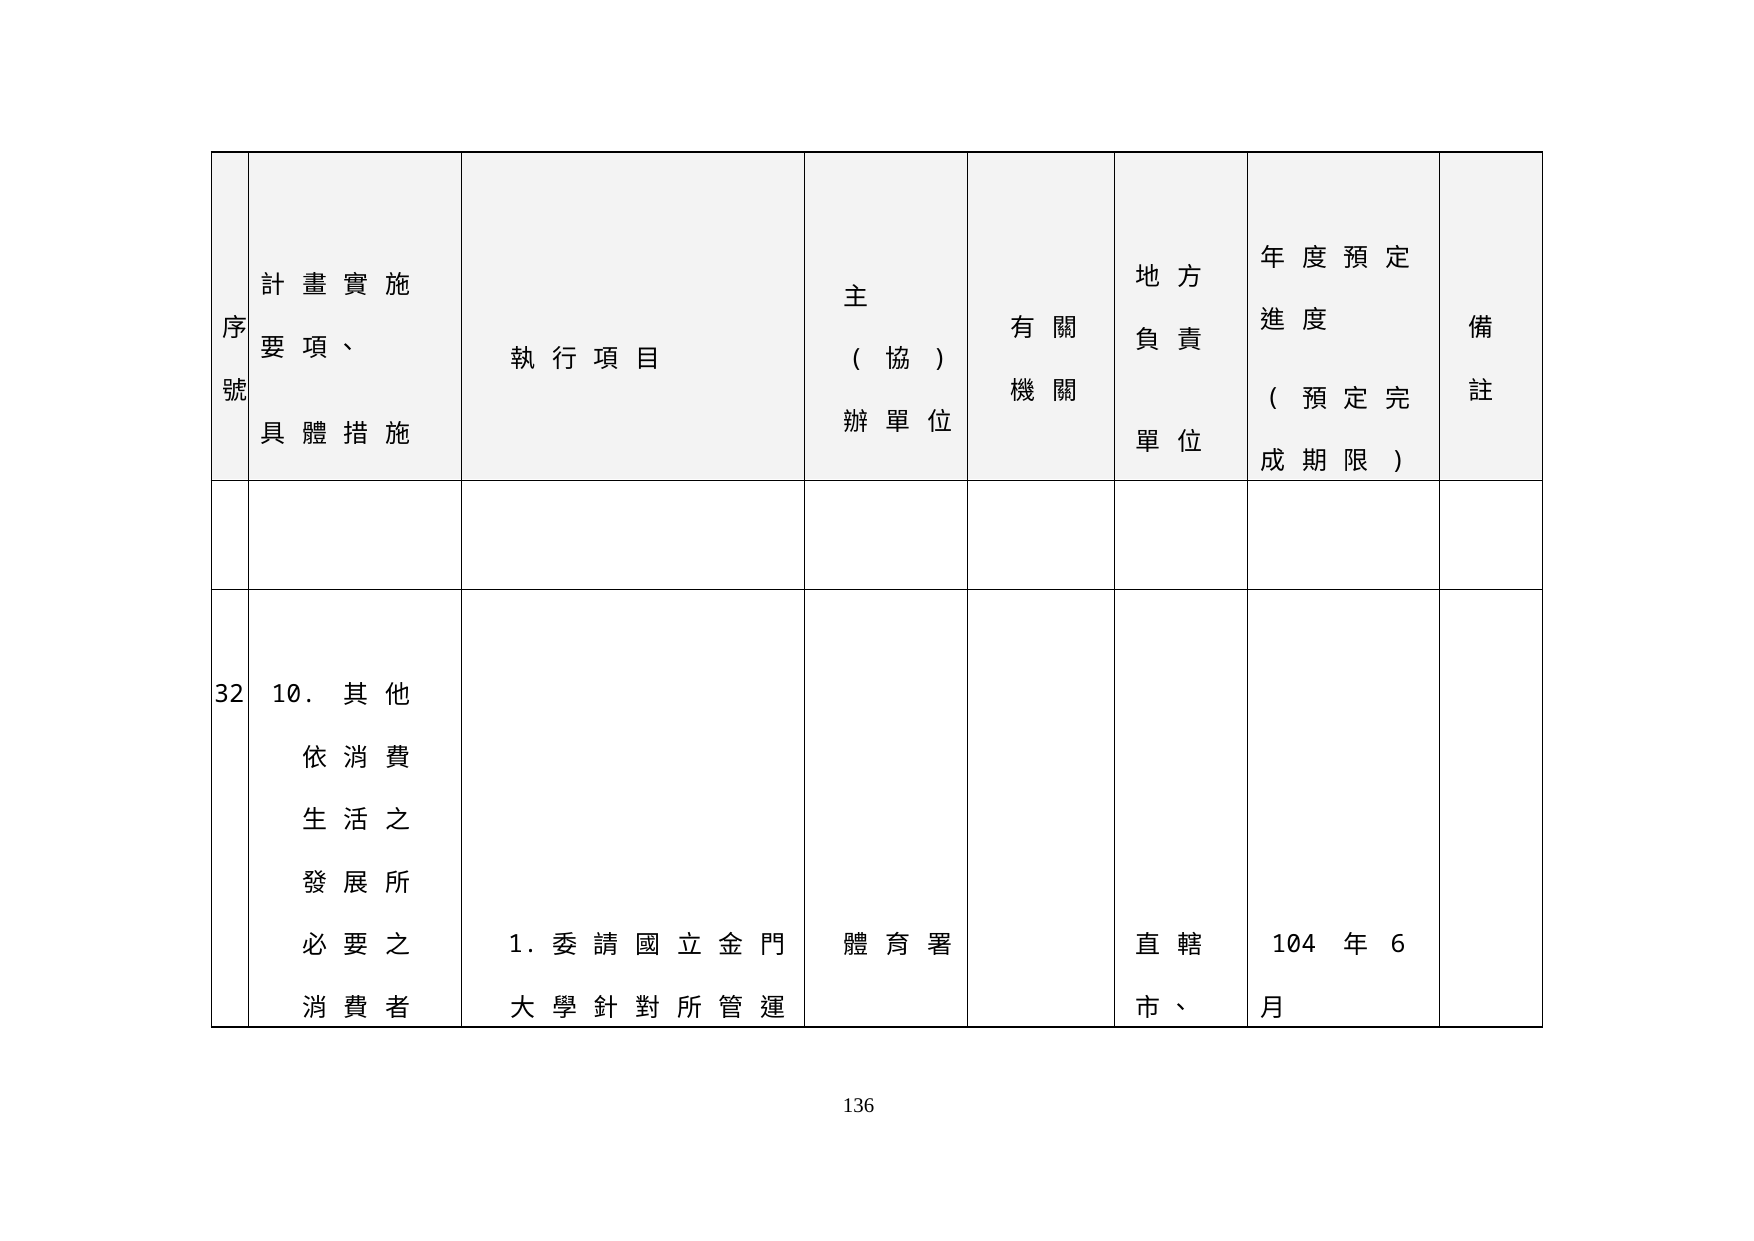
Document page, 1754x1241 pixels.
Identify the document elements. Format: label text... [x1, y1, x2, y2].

table_cell 104年6月 [1248, 590, 1439, 1026]
table_header 執行項目 [462, 153, 804, 479]
table_cell [462, 481, 804, 589]
table_cell 10.其他依消費生活之發展所必要之消費者 [249, 590, 461, 1026]
table_cell [1115, 481, 1247, 589]
table_header 備註 [1440, 153, 1542, 479]
table_cell [212, 590, 248, 1026]
table_header 有關機關 [968, 153, 1114, 479]
table_header 序號 [212, 153, 248, 479]
table_cell 1.委請國立金門大學針對所管運 [462, 590, 804, 1026]
table_header 主(協)辦單位 [805, 153, 967, 479]
table_cell 直轄市、 [1115, 590, 1247, 1026]
table_cell [968, 590, 1114, 1026]
table_cell [968, 481, 1114, 589]
table_header 計畫實施要項、 具體措施 [249, 153, 461, 479]
table_cell [212, 481, 248, 589]
table_cell [1248, 481, 1439, 589]
table_cell [1440, 590, 1542, 1026]
table_header 年度預定進度 (預定完成期限) [1248, 153, 1439, 479]
table_cell [805, 481, 967, 589]
table_cell 體育署 [805, 590, 967, 1026]
table_cell [249, 481, 461, 589]
table_header 地方負責 單位 [1115, 153, 1247, 479]
table_cell [1440, 481, 1542, 589]
